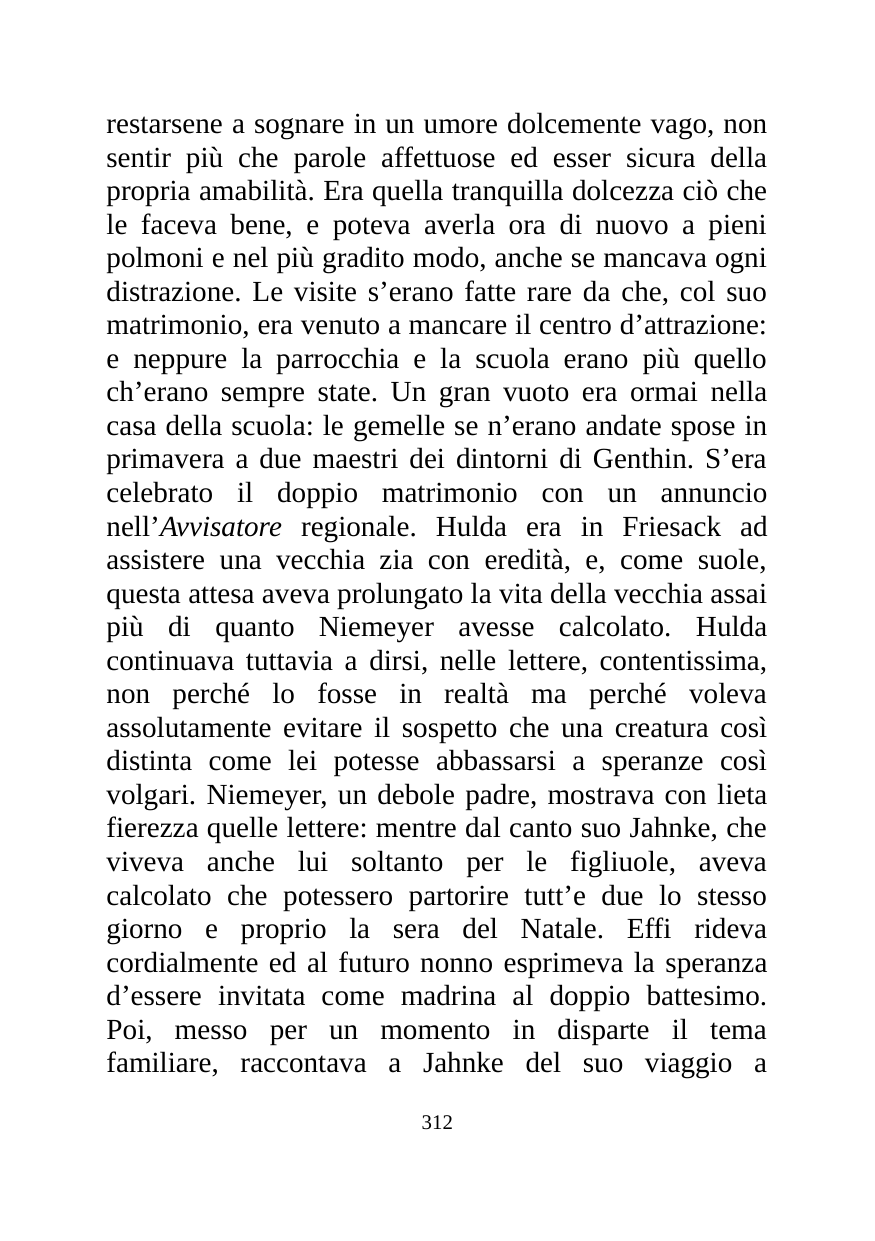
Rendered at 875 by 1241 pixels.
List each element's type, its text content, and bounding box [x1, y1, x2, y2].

text restarsene a sognare in un umore dolcemente vago, non sentir più che parole affettuose ed esser sicura della propria amabilità. Era quella tranquilla dolcezza ciò che le faceva bene, e poteva averla ora di nuovo a pieni polmoni e nel più gradito modo, anche se mancava ogni distrazione. Le visite s’erano fatte rare da che, col suo matrimonio, era venuto a mancare il centro d’attrazione: e neppure la parrocchia e la scuola erano più quello ch’erano sempre state. Un gran vuoto era ormai nella casa della scuola: le gemelle se n’erano andate spose in primavera a due maestri dei dintorni di Genthin. S’era celebrato il doppio matrimonio con un annuncio nell’Avvisatore regionale. Hulda era in Friesack ad assistere una vecchia zia con eredità, e, come suole, questa attesa aveva prolungato la vita della vecchia assai più di quanto Niemeyer avesse calcolato. Hulda continuava tuttavia a dirsi, nelle lettere, contentissima, non perché lo fosse in realtà ma perché voleva assolutamente evitare il sospetto che una creatura così distinta come lei potesse abbassarsi a speranze così volgari. Niemeyer, un debole padre, mostrava con lieta fierezza quelle lettere: mentre dal canto suo Jahnke, che viveva anche lui soltanto per le figliuole, aveva calcolato che potessero partorire tutt’e due lo stesso giorno e proprio la sera del Natale. Effi rideva cordialmente ed al futuro nonno esprimeva la speranza d’essere invitata come madrina al doppio battesimo. Poi, messo per un momento in disparte il tema familiare, raccontava a Jahnke del suo viaggio a [106, 106, 768, 1079]
